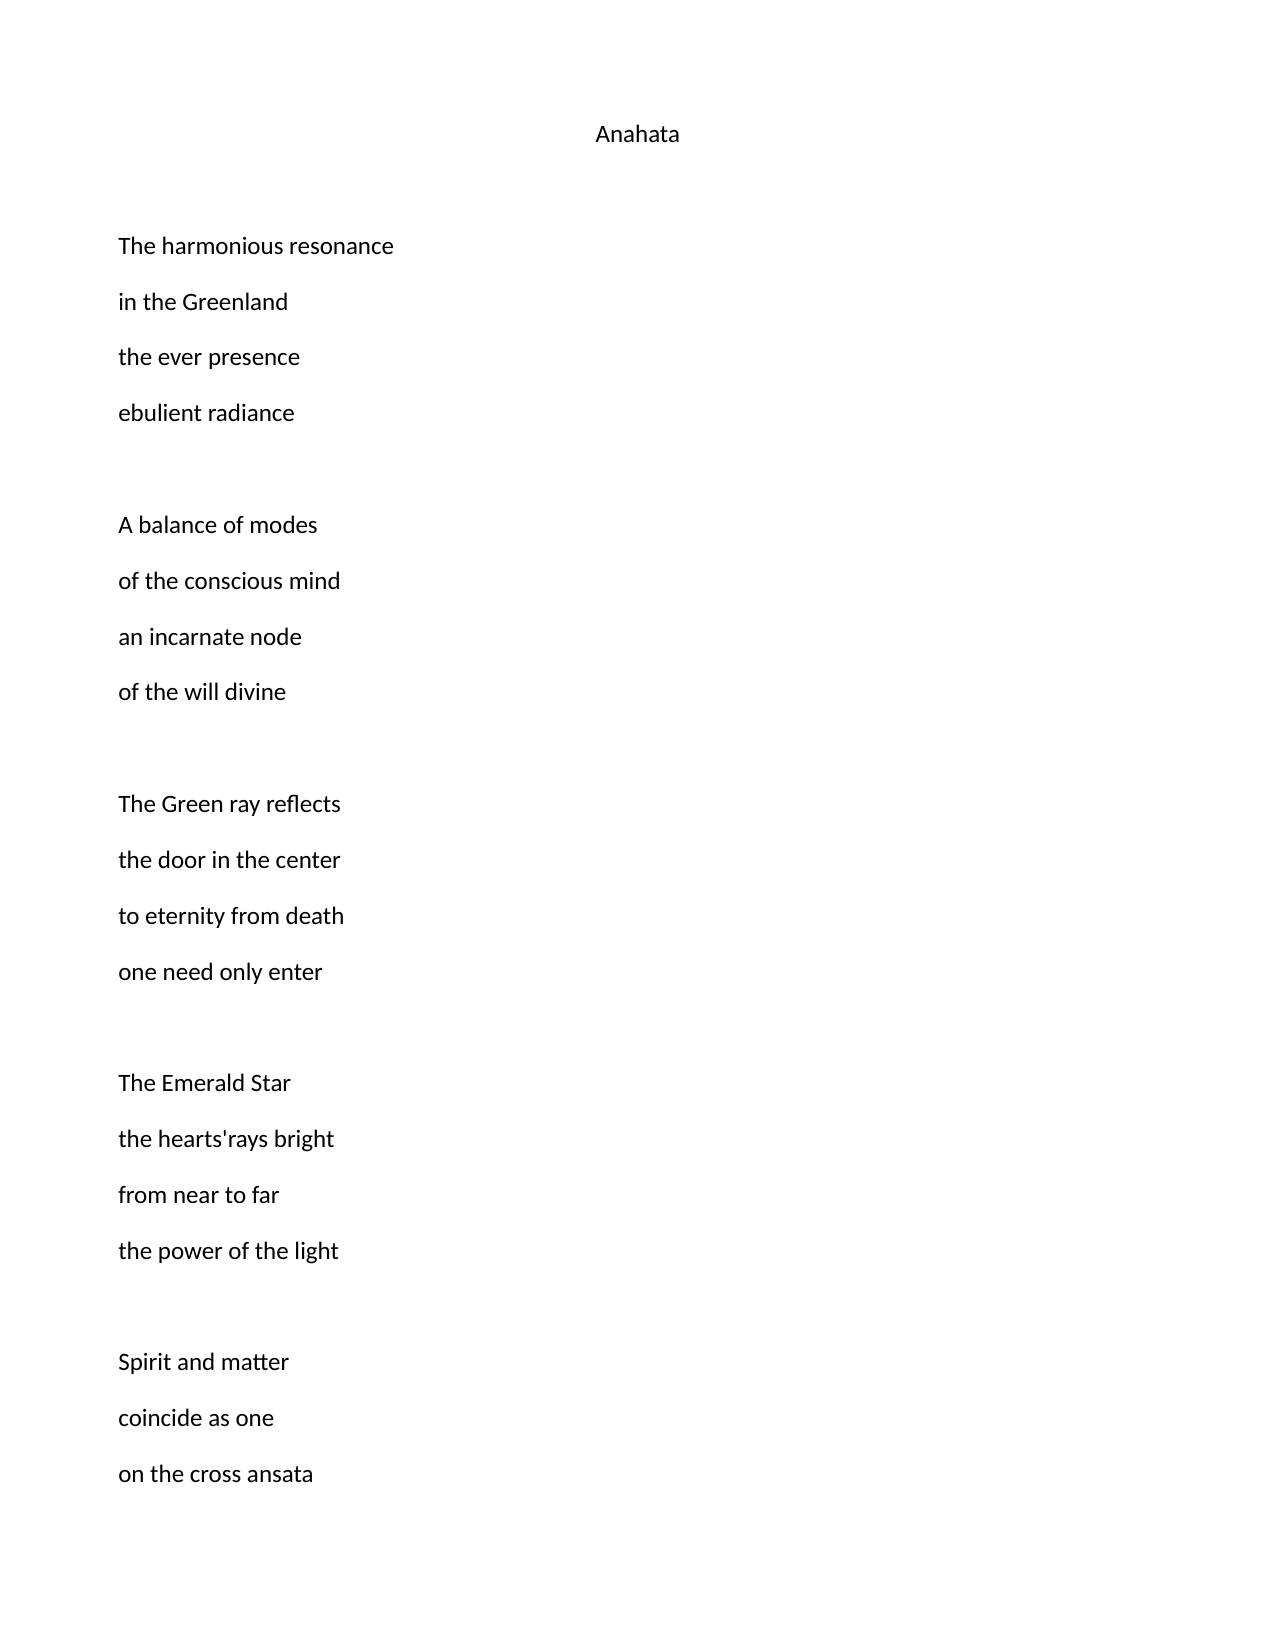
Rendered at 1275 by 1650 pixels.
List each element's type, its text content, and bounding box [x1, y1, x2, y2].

text the hearts'rays bright [118, 1123, 1157, 1154]
text A balance of modes [118, 509, 1157, 539]
text The Green ray reflects [118, 788, 1157, 819]
text an incarnate node [118, 621, 1157, 651]
text Spirit and matter [118, 1346, 1157, 1377]
text of the conscious mind [118, 565, 1157, 595]
text the power of the light [118, 1235, 1157, 1265]
text from near to far [118, 1179, 1157, 1209]
text The harmonious resonance [118, 230, 1157, 260]
text in the Greenland [118, 286, 1157, 316]
text The Emerald Star [118, 1067, 1157, 1098]
text ebulient radiance [118, 397, 1157, 428]
text the door in the center [118, 844, 1157, 874]
text one need only enter [118, 956, 1157, 986]
text on the cross ansata [118, 1458, 1157, 1489]
text Anahata [118, 118, 1157, 149]
text to eternity from death [118, 900, 1157, 930]
text of the will divine [118, 676, 1157, 707]
text the ever presence [118, 341, 1157, 372]
text coincide as one [118, 1402, 1157, 1433]
